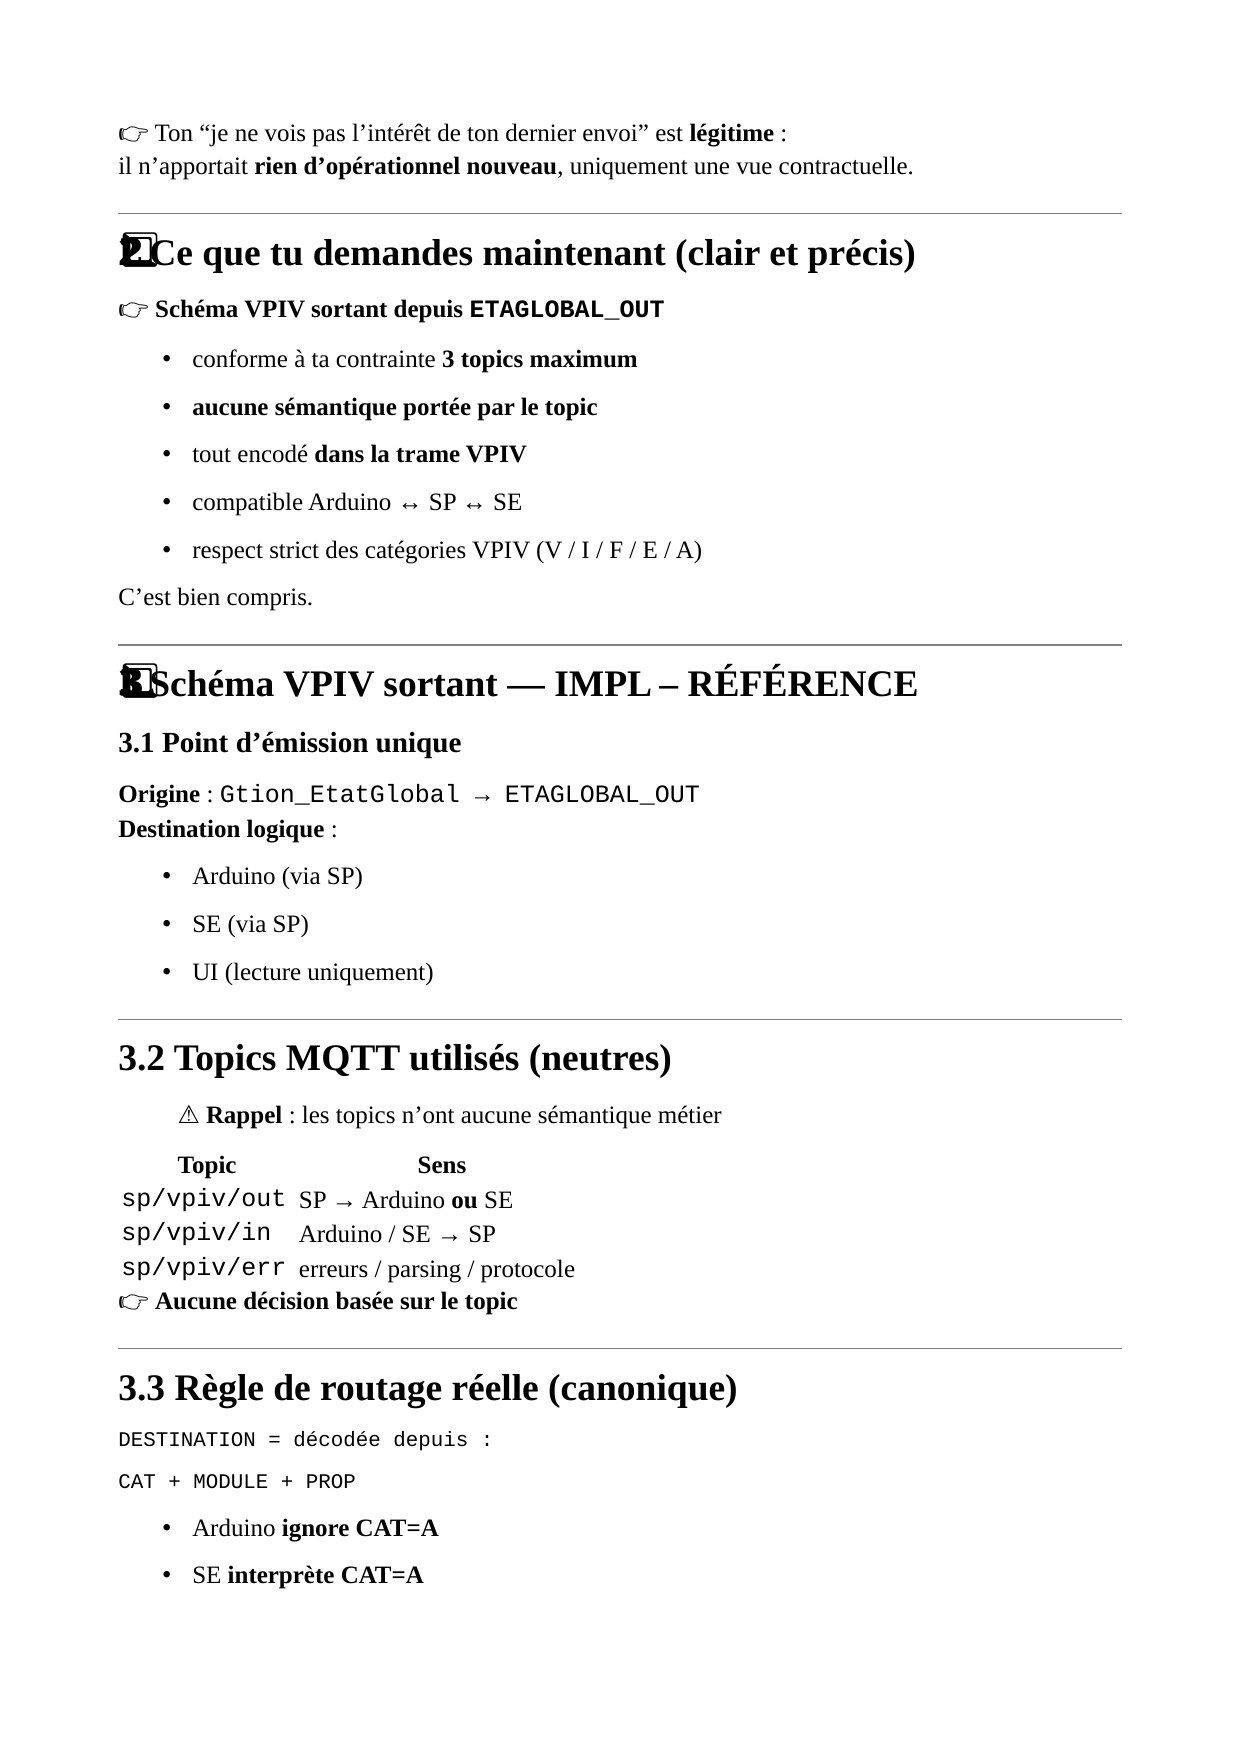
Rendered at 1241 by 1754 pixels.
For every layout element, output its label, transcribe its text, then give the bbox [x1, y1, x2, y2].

text 👉 Schéma VPIV sortant depuis ETAGLOBAL_OUT [118, 294, 1122, 325]
subtitle 3️⃣ Schéma VPIV sortant — IMPL – RÉFÉRENCE [118, 661, 1122, 704]
list Arduino (via SP) [162, 861, 1122, 890]
table_cell erreurs / parsing / protocole [296, 1251, 588, 1286]
list SE (via SP) [162, 909, 1122, 938]
subtitle 3.3 Règle de routage réelle (canonique) [118, 1365, 1122, 1408]
table_cell SP → Arduino ou SE [296, 1182, 588, 1217]
list tout encodé dans la trame VPIV [162, 439, 1122, 468]
table_cell sp/vpiv/out [118, 1182, 296, 1217]
subtitle 2️⃣ Ce que tu demandes maintenant (clair et précis) [118, 230, 1122, 273]
text ⚠️ Rappel : les topics n’ont aucune sémantique métier [177, 1100, 1063, 1129]
table_header Topic [118, 1148, 296, 1182]
table_header Sens [296, 1148, 588, 1182]
table_cell Arduino / SE → SP [296, 1217, 588, 1251]
text CAT + MODULE + PROP [118, 1471, 1122, 1494]
list Arduino ignore CAT=A [162, 1513, 1122, 1541]
table_cell sp/vpiv/in [118, 1217, 296, 1251]
list conforme à ta contrainte 3 topics maximum [162, 344, 1122, 373]
subtitle 3.1 Point d’émission unique [118, 726, 1122, 759]
text DESTINATION = décodée depuis : [118, 1429, 1122, 1453]
text Origine : Gtion_EtatGlobal → ETAGLOBAL_OUT Destination logique : [118, 779, 1122, 843]
text 👉 Aucune décision basée sur le topic [118, 1286, 1122, 1314]
text 👉 Ton “je ne vois pas l’intérêt de ton dernier envoi” est légitime : il n’apportait rien d’opérationnel nouveau, uniquement une vue contractuelle. [118, 118, 1122, 180]
table_cell sp/vpiv/err [118, 1251, 296, 1286]
list SE interprète CAT=A [162, 1560, 1122, 1589]
list UI (lecture uniquement) [162, 957, 1122, 985]
list aucune sémantique portée par le topic [162, 392, 1122, 421]
list respect strict des catégories VPIV (V / I / F / E / A) [162, 535, 1122, 563]
text C’est bien compris. [118, 582, 1122, 611]
subtitle 3.2 Topics MQTT utilisés (neutres) [118, 1036, 1122, 1079]
list compatible Arduino ↔ SP ↔ SE [162, 487, 1122, 516]
